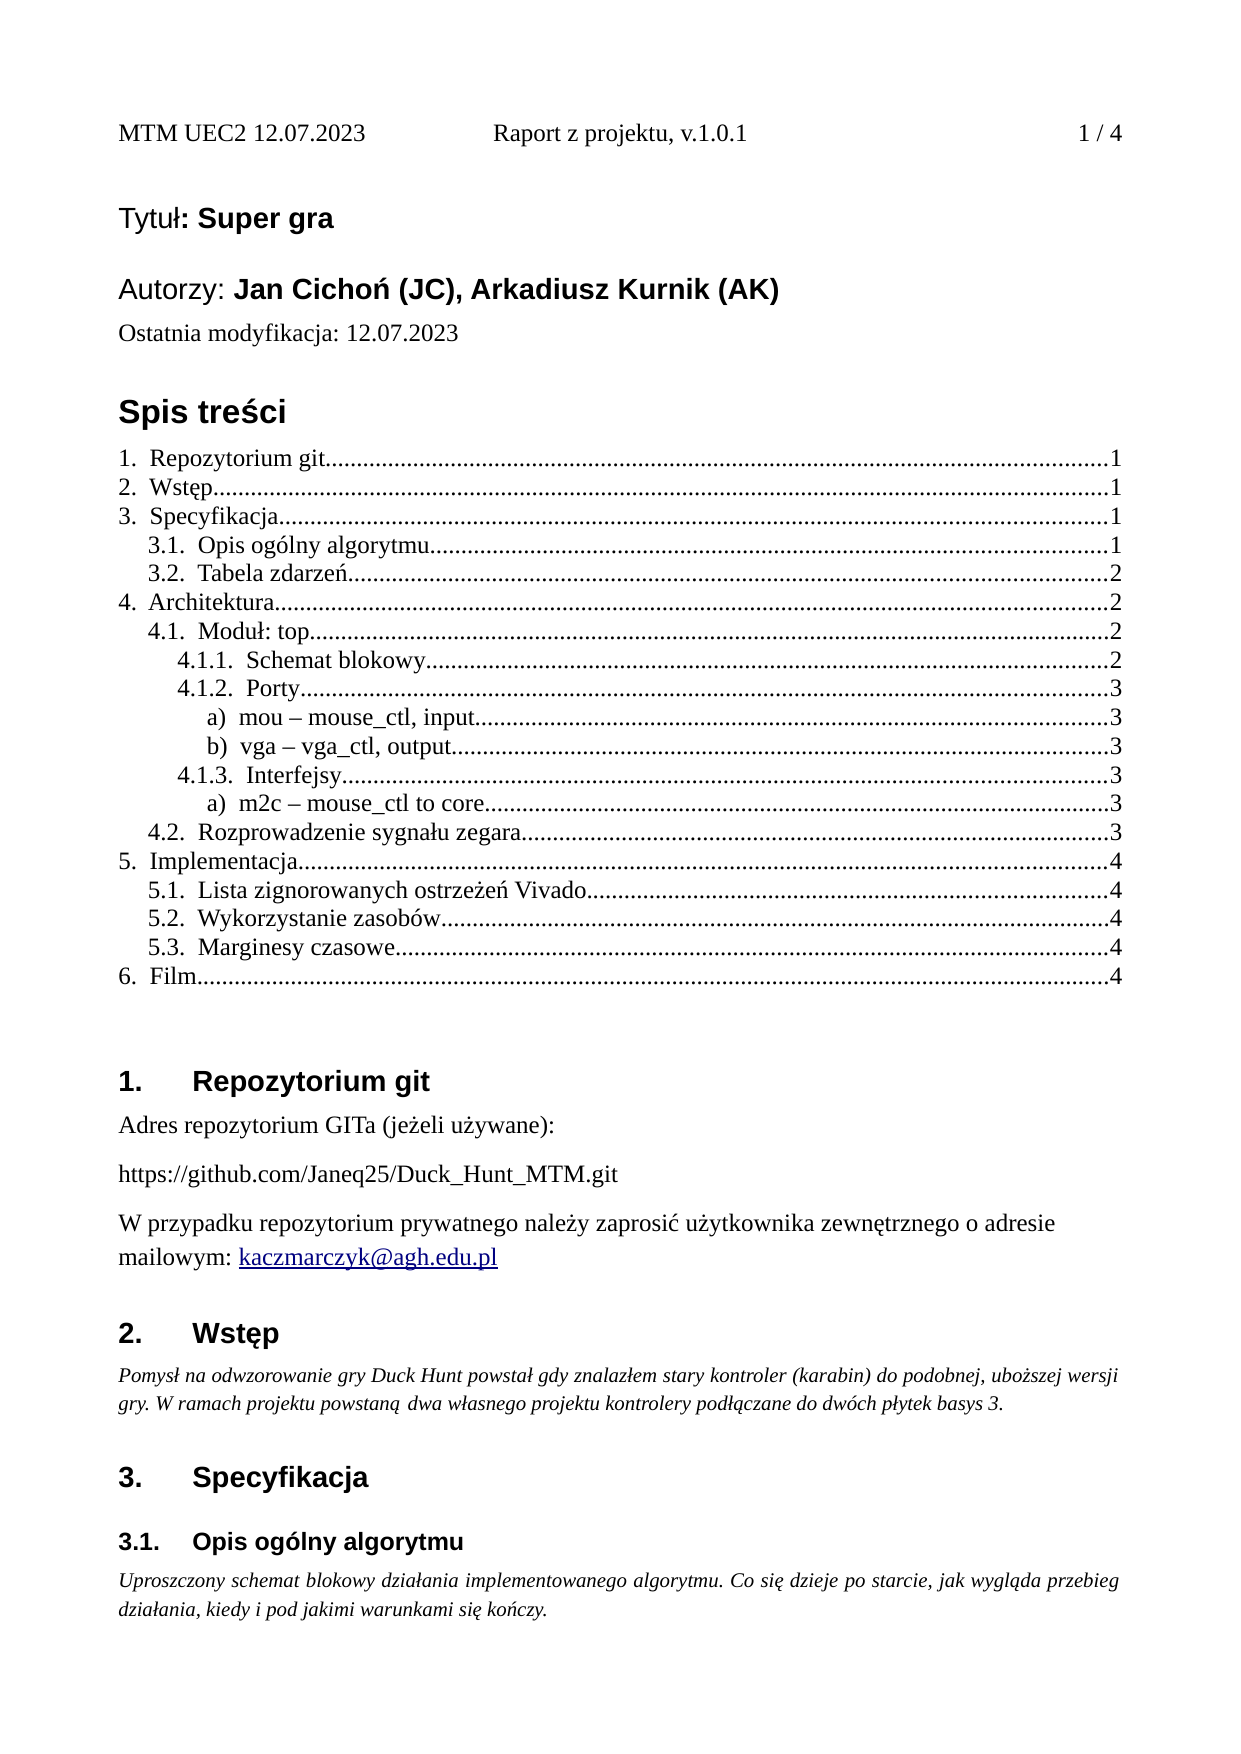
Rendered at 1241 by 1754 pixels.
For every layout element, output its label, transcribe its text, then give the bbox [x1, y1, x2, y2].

text b) vga – vga_ctl, output 3 [207, 731, 1122, 760]
text 5.3. Marginesy czasowe 4 [148, 932, 1122, 961]
subtitle Specyfikacja [118, 1460, 1122, 1493]
text 4.1. Moduł: top 2 [148, 616, 1122, 645]
text https://github.com/Janeq25/Duck_Hunt_MTM.git [118, 1159, 1122, 1188]
subtitle Opis ogólny algorytmu [118, 1527, 1122, 1555]
text 6. Film. 4 [118, 961, 1122, 990]
title Tytuł: Super gra [118, 201, 1122, 235]
text 1. Repozytorium git 1 [118, 443, 1122, 472]
subtitle Wstęp [118, 1316, 1122, 1350]
subtitle Spis treści [118, 392, 1122, 431]
text 4.1.2. Porty 3 [177, 673, 1122, 702]
text 4.1.3. Interfejsy 3 [177, 760, 1122, 788]
subtitle Repozytorium git [118, 1064, 1122, 1097]
text 3. Specyfikacja 1 [118, 501, 1122, 530]
text 2. Wstęp 1 [118, 472, 1122, 501]
text Ostatnia modyfikacja: 12.07.2023 [118, 318, 1122, 347]
text a) mou – mouse_ctl, input 3 [207, 702, 1122, 731]
text 4. Architektura 2 [118, 587, 1122, 616]
title Autorzy: Jan Cichoń (JC), Arkadiusz Kurnik (AK) [118, 272, 1122, 306]
text Pomysł na odwzorowanie gry Duck Hunt powstał gdy znalazłem stary kontroler (karabin) do podobnej, uboższej wersji gry. W ramach projektu powstaną dwa własnego projektu kontrolery podłączane do dwóch płytek basys 3. [118, 1362, 1122, 1415]
text 3.2. Tabela zdarzeń 2 [148, 558, 1122, 587]
text Uproszczony schemat blokowy działania implementowanego algorytmu. Co się dzieje po starcie, jak wygląda przebieg działania, kiedy i pod jakimi warunkami się kończy. [118, 1568, 1122, 1621]
text 5. Implementacja 4 [118, 846, 1122, 875]
text 3.1. Opis ogólny algorytmu 1 [148, 530, 1122, 558]
text 5.2. Wykorzystanie zasobów 4 [148, 903, 1122, 932]
text 5.1. Lista zignorowanych ostrzeżeń Vivado. 4 [148, 875, 1122, 903]
text a) m2c – mouse_ctl to core 3 [207, 788, 1122, 817]
text 4.2. Rozprowadzenie sygnału zegara 3 [148, 817, 1122, 846]
text W przypadku repozytorium prywatnego należy zaprosić użytkownika zewnętrznego o adresie mailowym: kaczmarczyk@agh.edu.pl [118, 1208, 1122, 1271]
text 4.1.1. Schemat blokowy 2 [177, 645, 1122, 673]
text Adres repozytorium GITa (jeżeli używane): [118, 1110, 1122, 1138]
